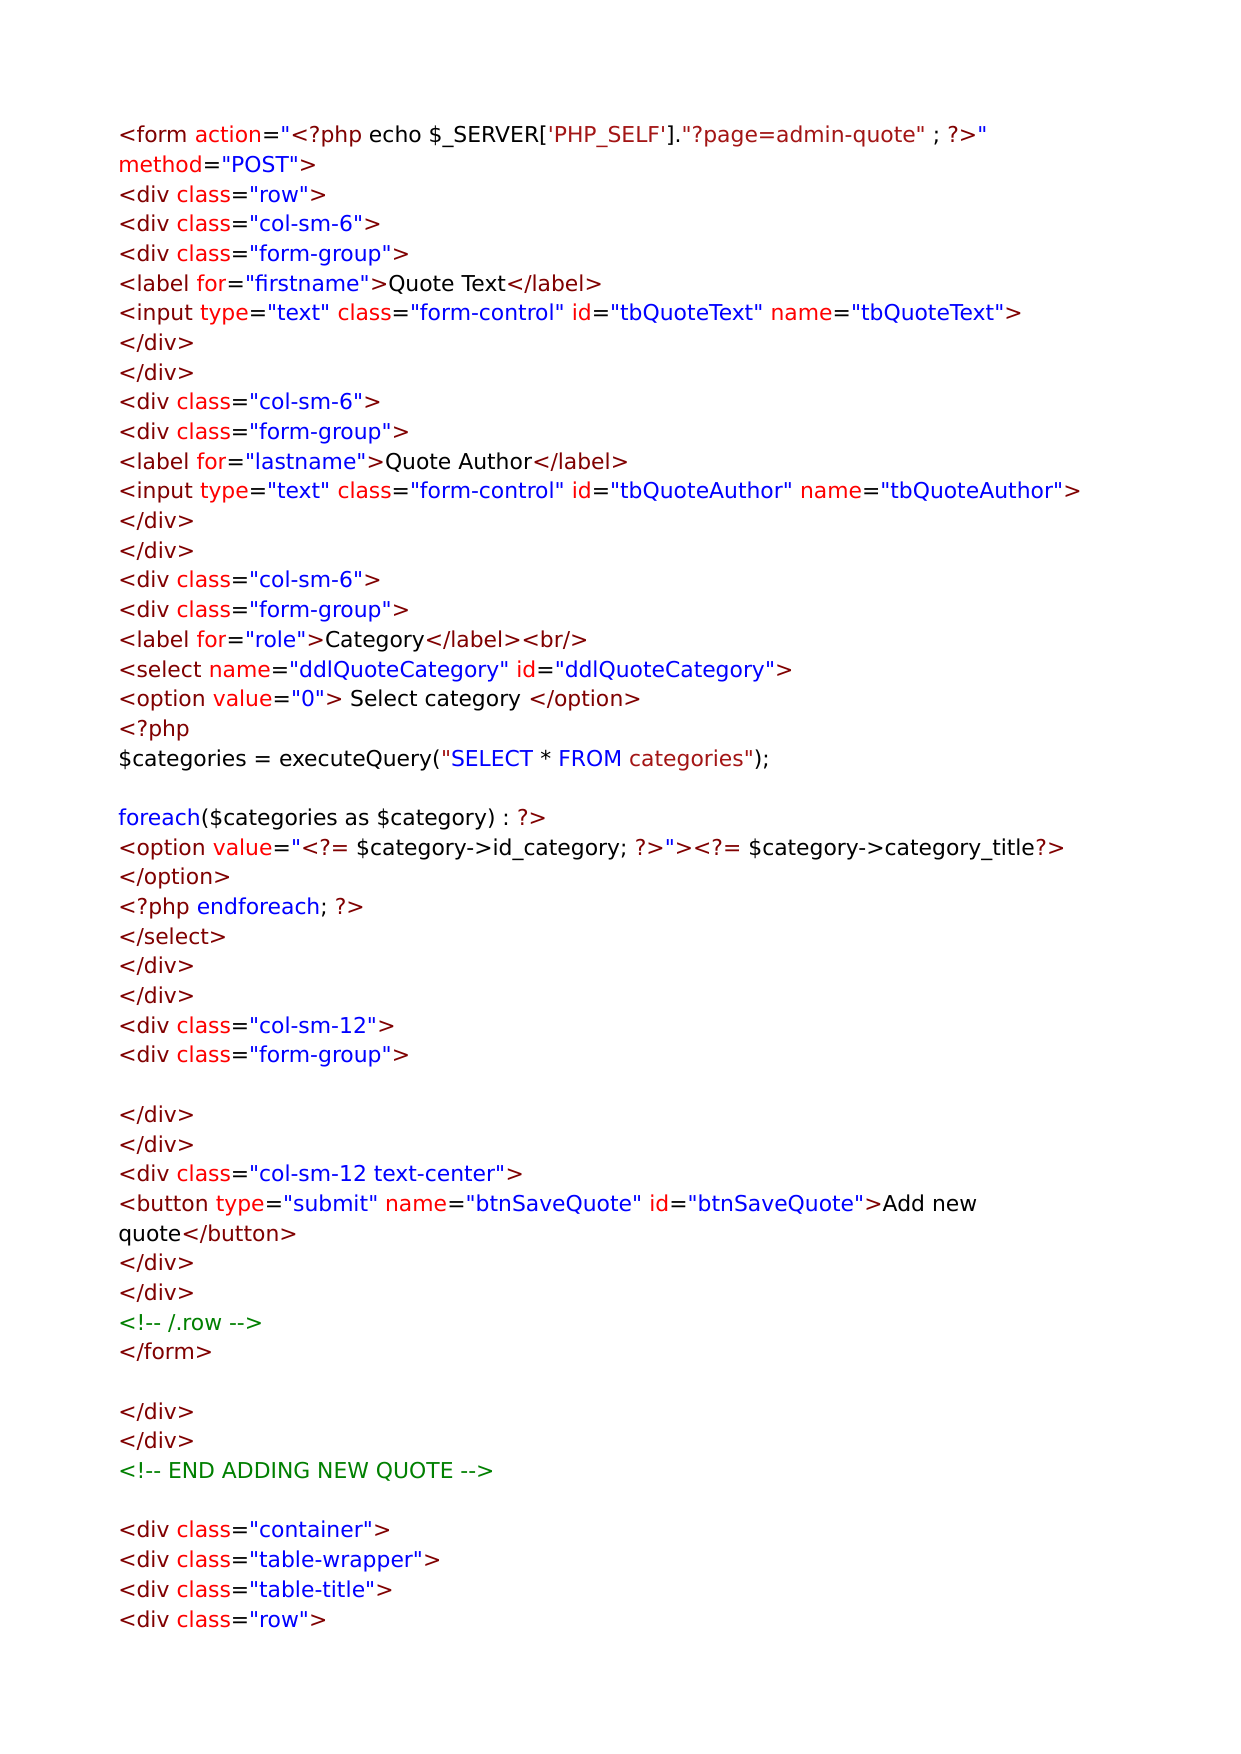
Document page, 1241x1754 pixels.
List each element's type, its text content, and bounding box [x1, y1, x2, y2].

text <div class="col-sm-6"> [118, 207, 1122, 237]
text </div> [118, 326, 1122, 356]
text <select name="ddlQuoteCategory" id="ddlQuoteCategory"> [118, 652, 1122, 682]
text </div> [118, 1246, 1122, 1276]
text <div class="form-group"> [118, 1038, 1122, 1068]
text <!-- /.row --> [118, 1306, 1122, 1335]
text <?php [118, 712, 1122, 742]
text <div class="row"> [118, 1602, 1122, 1632]
text </div> [118, 1424, 1122, 1454]
text <label for="lastname">Quote Author</label> [118, 445, 1122, 474]
text <div class="form-group"> [118, 237, 1122, 267]
text </div> [118, 1276, 1122, 1306]
text <!-- END ADDING NEW QUOTE --> [118, 1454, 1122, 1484]
text <option value="0"> Select category </option> [118, 682, 1122, 712]
text <label for="role">Category</label><br/> [118, 623, 1122, 652]
text </div> [118, 1395, 1122, 1424]
text <div class="table-title"> [118, 1573, 1122, 1602]
text <div class="form-group"> [118, 593, 1122, 623]
text </div> [118, 1127, 1122, 1157]
text <input type="text" class="form-control" id="tbQuoteText" name="tbQuoteText"> [118, 296, 1122, 326]
text </form> [118, 1335, 1122, 1365]
text <form action="<?php echo $_SERVER['PHP_SELF']."?page=admin-quote" ; ?>" method="POST"> [118, 118, 1122, 177]
text </div> [118, 504, 1122, 534]
text <div class="container"> [118, 1513, 1122, 1543]
text <?php endforeach; ?> [118, 890, 1122, 920]
text <div class="col-sm-12"> [118, 1009, 1122, 1038]
text </div> [118, 356, 1122, 385]
text <div class="col-sm-12 text-center"> [118, 1157, 1122, 1187]
text </div> [118, 1098, 1122, 1127]
text <input type="text" class="form-control" id="tbQuoteAuthor" name="tbQuoteAuthor"> [118, 474, 1122, 504]
text <label for="firstname">Quote Text</label> [118, 267, 1122, 296]
text <button type="submit" name="btnSaveQuote" id="btnSaveQuote">Add new quote</button> [118, 1187, 1122, 1246]
text $categories = executeQuery("SELECT * FROM categories"); [118, 742, 1122, 771]
text <div class="form-group"> [118, 415, 1122, 445]
text </div> [118, 949, 1122, 979]
text <div class="row"> [118, 177, 1122, 207]
text <div class="table-wrapper"> [118, 1543, 1122, 1573]
text <div class="col-sm-6"> [118, 563, 1122, 593]
text </div> [118, 979, 1122, 1009]
text <option value="<?= $category->id_category; ?>"><?= $category->category_title?> </option> [118, 831, 1122, 890]
text </select> [118, 920, 1122, 949]
text <div class="col-sm-6"> [118, 385, 1122, 415]
text </div> [118, 534, 1122, 563]
text foreach($categories as $category) : ?> [118, 801, 1122, 831]
